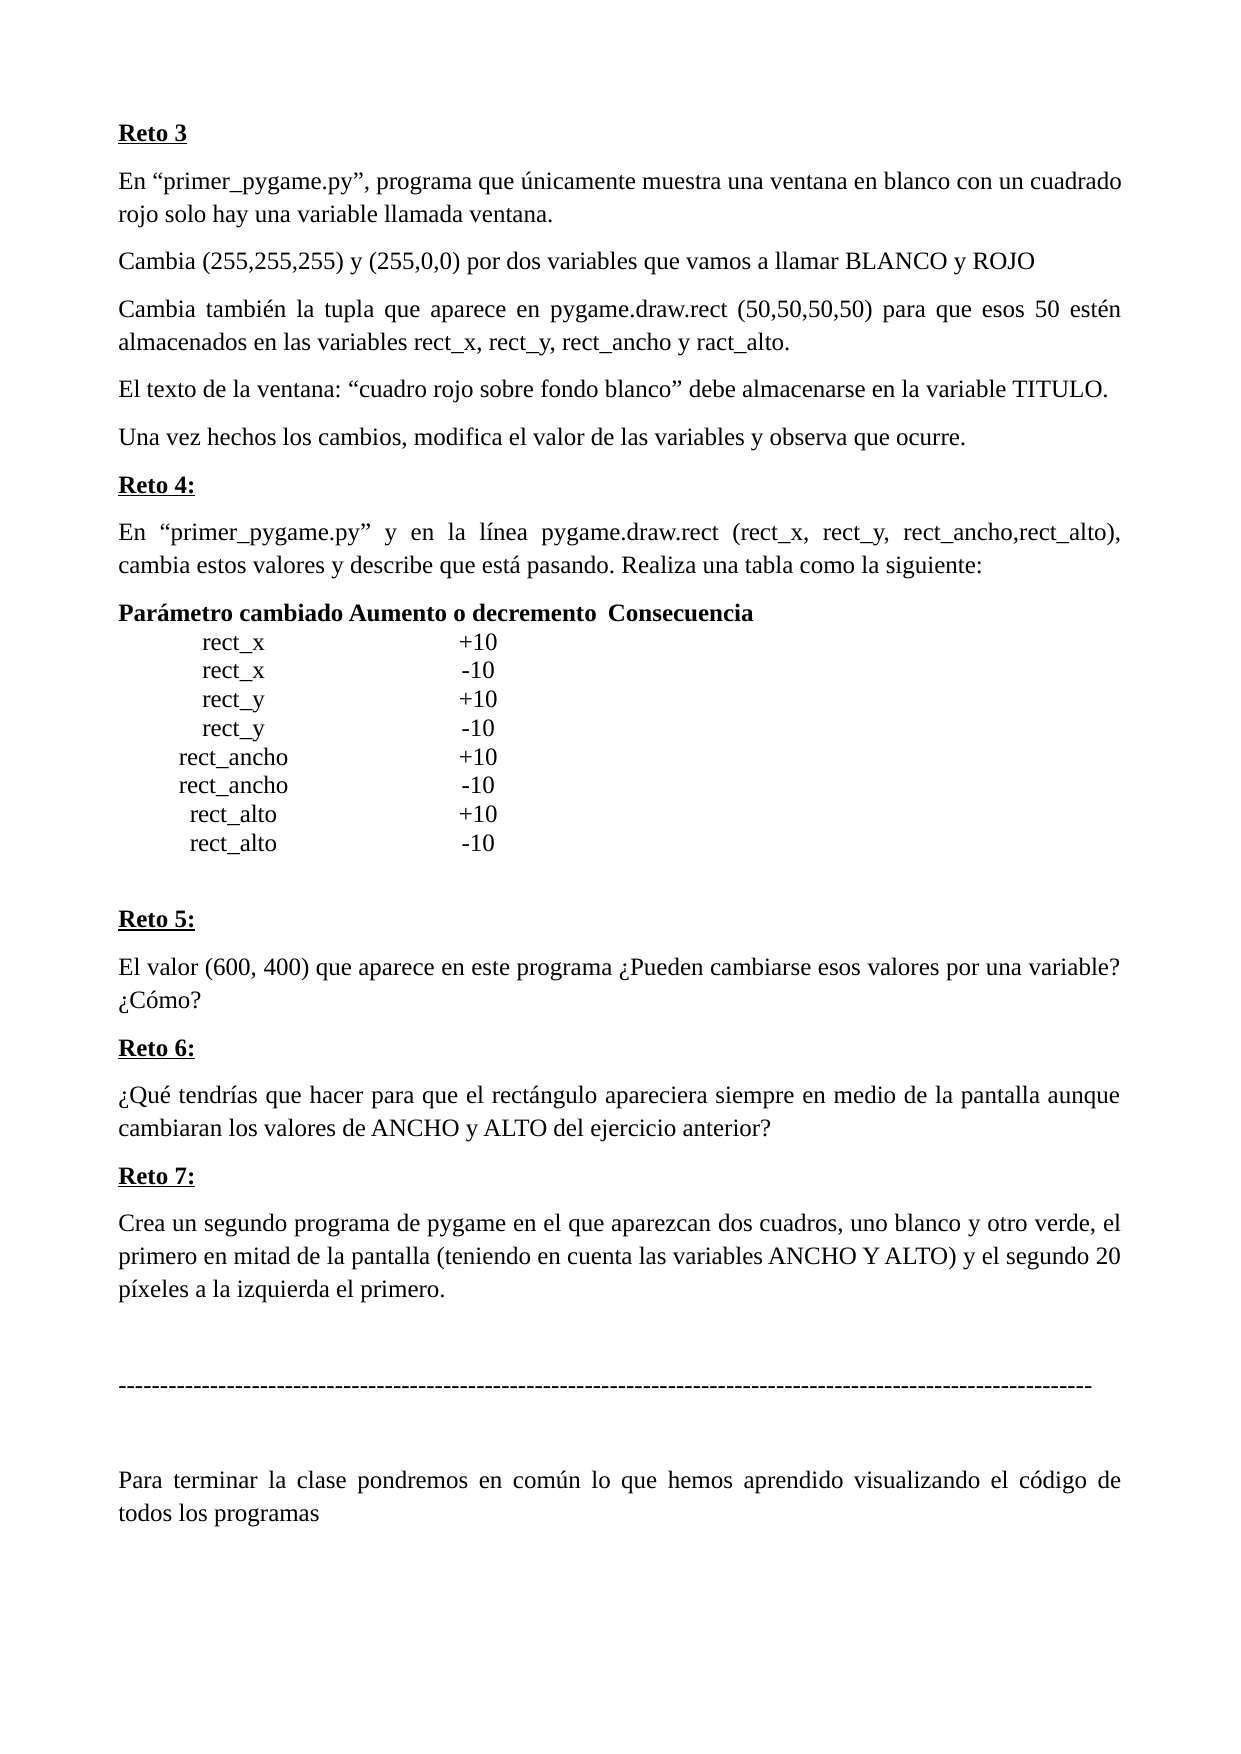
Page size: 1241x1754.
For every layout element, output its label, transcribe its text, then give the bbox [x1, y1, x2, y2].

table_header Consecuencia [608, 598, 1122, 627]
table_cell rect_y [118, 713, 348, 742]
text Reto 3 [118, 118, 1122, 147]
table_cell -10 [349, 656, 608, 684]
table_header Aumento o decremento [349, 598, 608, 627]
table_cell [608, 828, 1122, 857]
table_cell rect_ancho [118, 771, 348, 799]
table_cell -10 [349, 713, 608, 742]
text En “primer_pygame.py”, programa que únicamente muestra una ventana en blanco con un cuadrado rojo solo hay una variable llamada ventana. [118, 166, 1122, 227]
table_cell [608, 799, 1122, 828]
text Una vez hechos los cambios, modifica el valor de las variables y observa que ocurre. [118, 422, 1122, 451]
text En “primer_pygame.py” y en la línea pygame.draw.rect (rect_x, rect_y, rect_ancho,rect_alto), cambia estos valores y describe que está pasando. Realiza una tabla como la siguiente: [118, 517, 1122, 579]
table_header Parámetro cambiado [118, 598, 348, 627]
table_cell +10 [349, 627, 608, 656]
text Reto 7: [118, 1161, 1122, 1189]
text Reto 6: [118, 1033, 1122, 1061]
text Reto 5: [118, 904, 1122, 933]
table_cell [608, 713, 1122, 742]
table_cell +10 [349, 684, 608, 713]
table_cell rect_x [118, 656, 348, 684]
table_cell [608, 656, 1122, 684]
table_cell rect_y [118, 684, 348, 713]
table_cell +10 [349, 742, 608, 771]
table_cell rect_alto [118, 799, 348, 828]
table_cell [608, 627, 1122, 656]
table_cell -10 [349, 828, 608, 857]
table_cell [608, 742, 1122, 771]
table_cell rect_alto [118, 828, 348, 857]
text Cambia también la tupla que aparece en pygame.draw.rect (50,50,50,50) para que esos 50 estén almacenados en las variables rect_x, rect_y, rect_ancho y ract_alto. [118, 294, 1122, 356]
text El valor (600, 400) que aparece en este programa ¿Pueden cambiarse esos valores por una variable? ¿Cómo? [118, 952, 1122, 1014]
table_cell +10 [349, 799, 608, 828]
text ¿Qué tendrías que hacer para que el rectángulo apareciera siempre en medio de la pantalla aunque cambiaran los valores de ANCHO y ALTO del ejercicio anterior? [118, 1080, 1122, 1142]
table_cell -10 [349, 771, 608, 799]
table_cell rect_ancho [118, 742, 348, 771]
text El texto de la ventana: “cuadro rojo sobre fondo blanco” debe almacenarse en la variable TITULO. [118, 374, 1122, 403]
table_cell [608, 771, 1122, 799]
text Cambia (255,255,255) y (255,0,0) por dos variables que vamos a llamar BLANCO y ROJO [118, 246, 1122, 275]
text --------------------------------------------------------------------------------------------------------------------- [118, 1370, 1122, 1398]
table_cell rect_x [118, 627, 348, 656]
table_cell [608, 684, 1122, 713]
text Crea un segundo programa de pygame en el que aparezcan dos cuadros, uno blanco y otro verde, el primero en mitad de la pantalla (teniendo en cuenta las variables ANCHO Y ALTO) y el segundo 20 píxeles a la izquierda el primero. [118, 1208, 1122, 1303]
text Reto 4: [118, 470, 1122, 498]
text Para terminar la clase pondremos en común lo que hemos aprendido visualizando el código de todos los programas [118, 1465, 1122, 1527]
